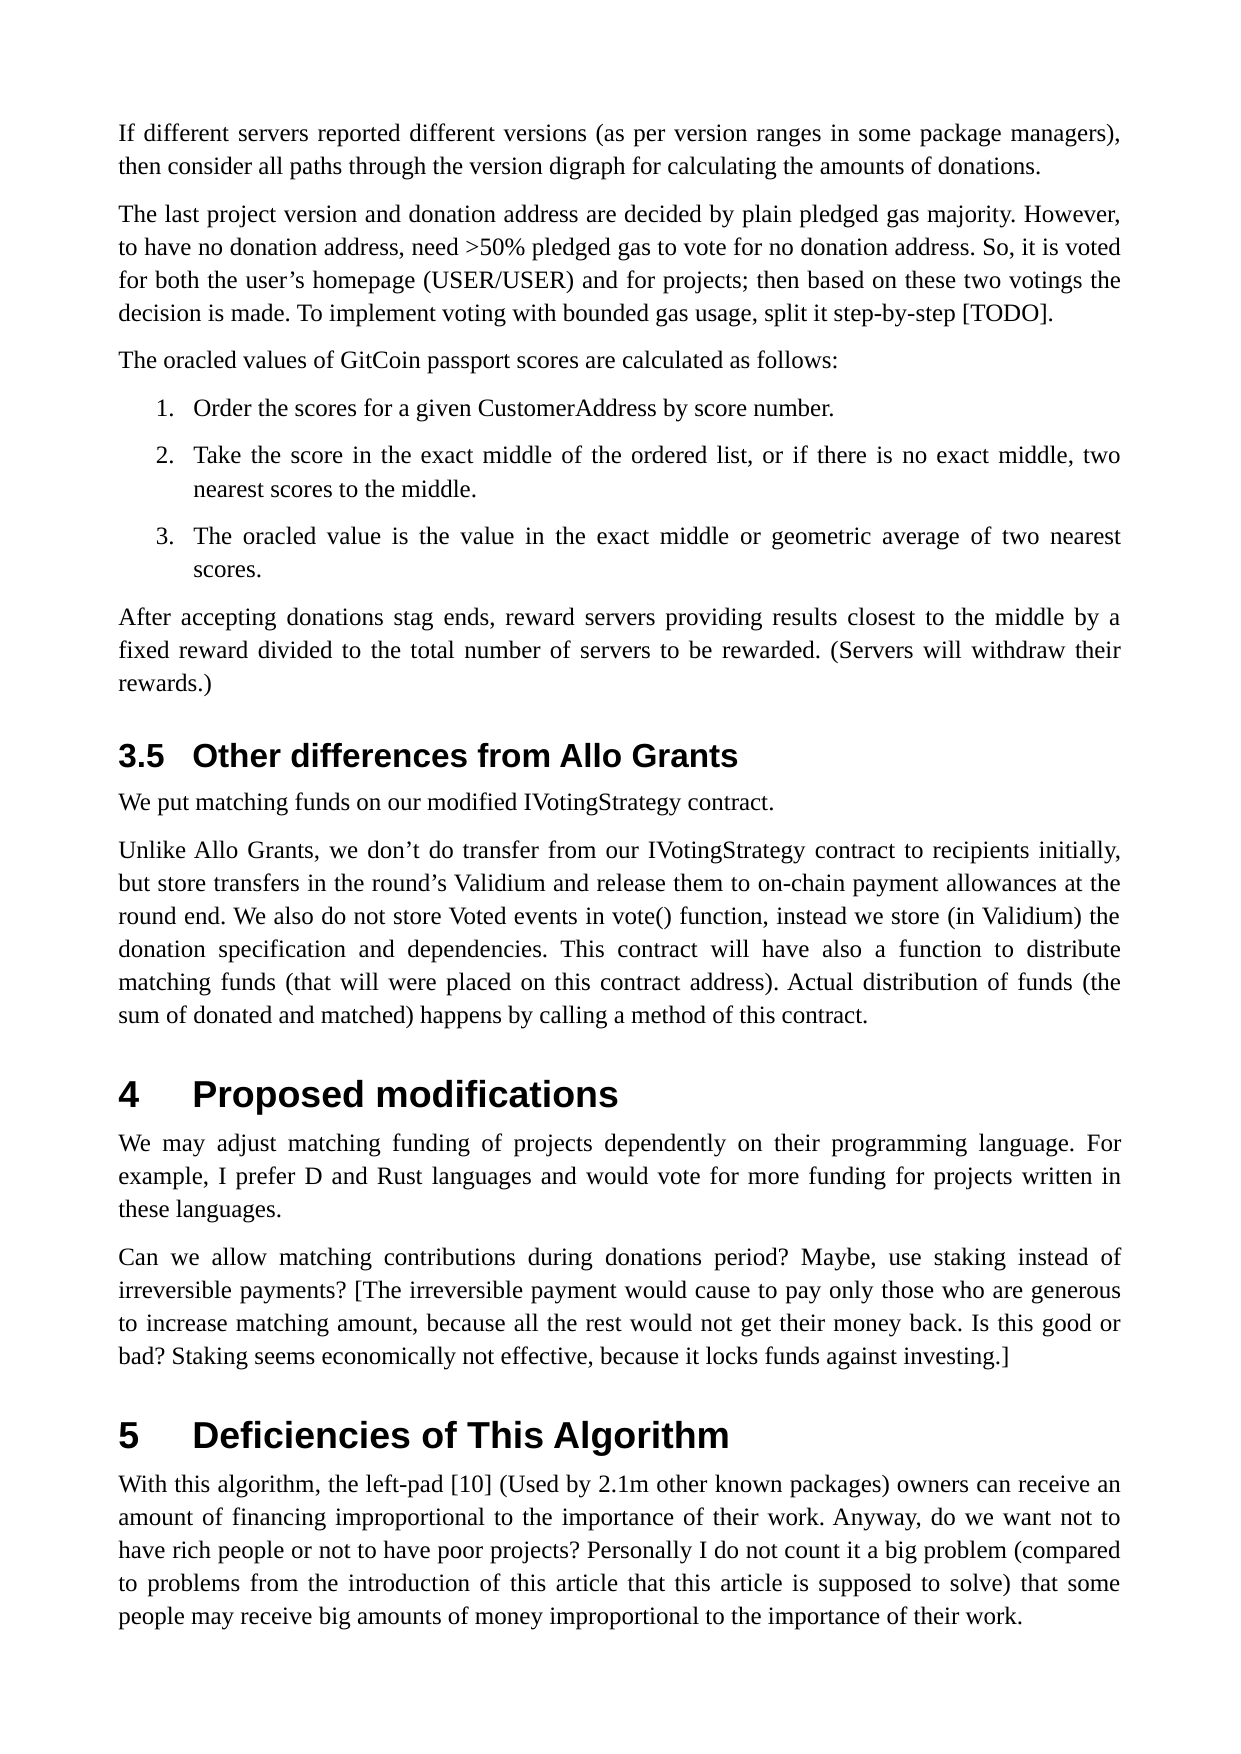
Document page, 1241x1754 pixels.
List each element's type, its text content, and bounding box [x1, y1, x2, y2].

text The oracled values of GitCoin passport scores are calculated as follows: [118, 345, 1122, 374]
text Can we allow matching contributions during donations period? Maybe, use staking instead of irreversible payments? [The irreversible payment would cause to pay only those who are generous to increase matching amount, because all the rest would not get their money back. Is this good or bad? Staking seems economically not effective, because it locks funds against investing.] [118, 1242, 1122, 1370]
text With this algorithm, the left-pad [10] (Used by 2.1m other known packages) owners can receive an amount of financing improportional to the importance of their work. Anyway, do we want not to have rich people or not to have poor projects? Personally I do not count it a big problem (compared to problems from the introduction of this article that this article is supposed to solve) that some people may receive big amounts of money improportional to the importance of their work. [118, 1469, 1122, 1630]
text The last project version and donation address are decided by plain pledged gas majority. However, to have no donation address, need >50% pledged gas to vote for no donation address. So, it is voted for both the user’s homepage (USER/USER) and for projects; then based on these two votings the decision is made. To implement voting with bounded gas usage, split it step-by-step [TODO]. [118, 199, 1122, 327]
subtitle Other differences from Allo Grants [118, 736, 1122, 775]
list The oracled value is the value in the exact middle or geometric average of two nearest scores. [156, 521, 1122, 583]
text We put matching funds on our modified IVotingStrategy contract. [118, 787, 1122, 816]
text If different servers reported different versions (as per version ranges in some package managers), then consider all paths through the version digraph for calculating the amounts of donations. [118, 118, 1122, 180]
text After accepting donations stag ends, reward servers providing results closest to the middle by a fixed reward divided to the total number of servers to be rewarded. (Servers will withdraw their rewards.) [118, 602, 1122, 697]
text We may adjust matching funding of projects dependently on their programming language. For example, I prefer D and Rust languages and would vote for more funding for projects written in these languages. [118, 1128, 1122, 1223]
subtitle Deficiencies of This Algorithm [118, 1413, 1122, 1457]
list Order the scores for a given CustomerAddress by score number. [156, 393, 1122, 422]
subtitle Proposed modifications [118, 1073, 1122, 1116]
list Take the score in the exact middle of the ordered list, or if there is no exact middle, two nearest scores to the middle. [156, 441, 1122, 502]
text Unlike Allo Grants, we don’t do transfer from our IVotingStrategy contract to recipients initially, but store transfers in the round’s Validium and release them to on-chain payment allowances at the round end. We also do not store Voted events in vote() function, instead we store (in Validium) the donation specification and dependencies. This contract will have also a function to distribute matching funds (that will were placed on this contract address). Actual distribution of funds (the sum of donated and matched) happens by calling a method of this contract. [118, 835, 1122, 1029]
